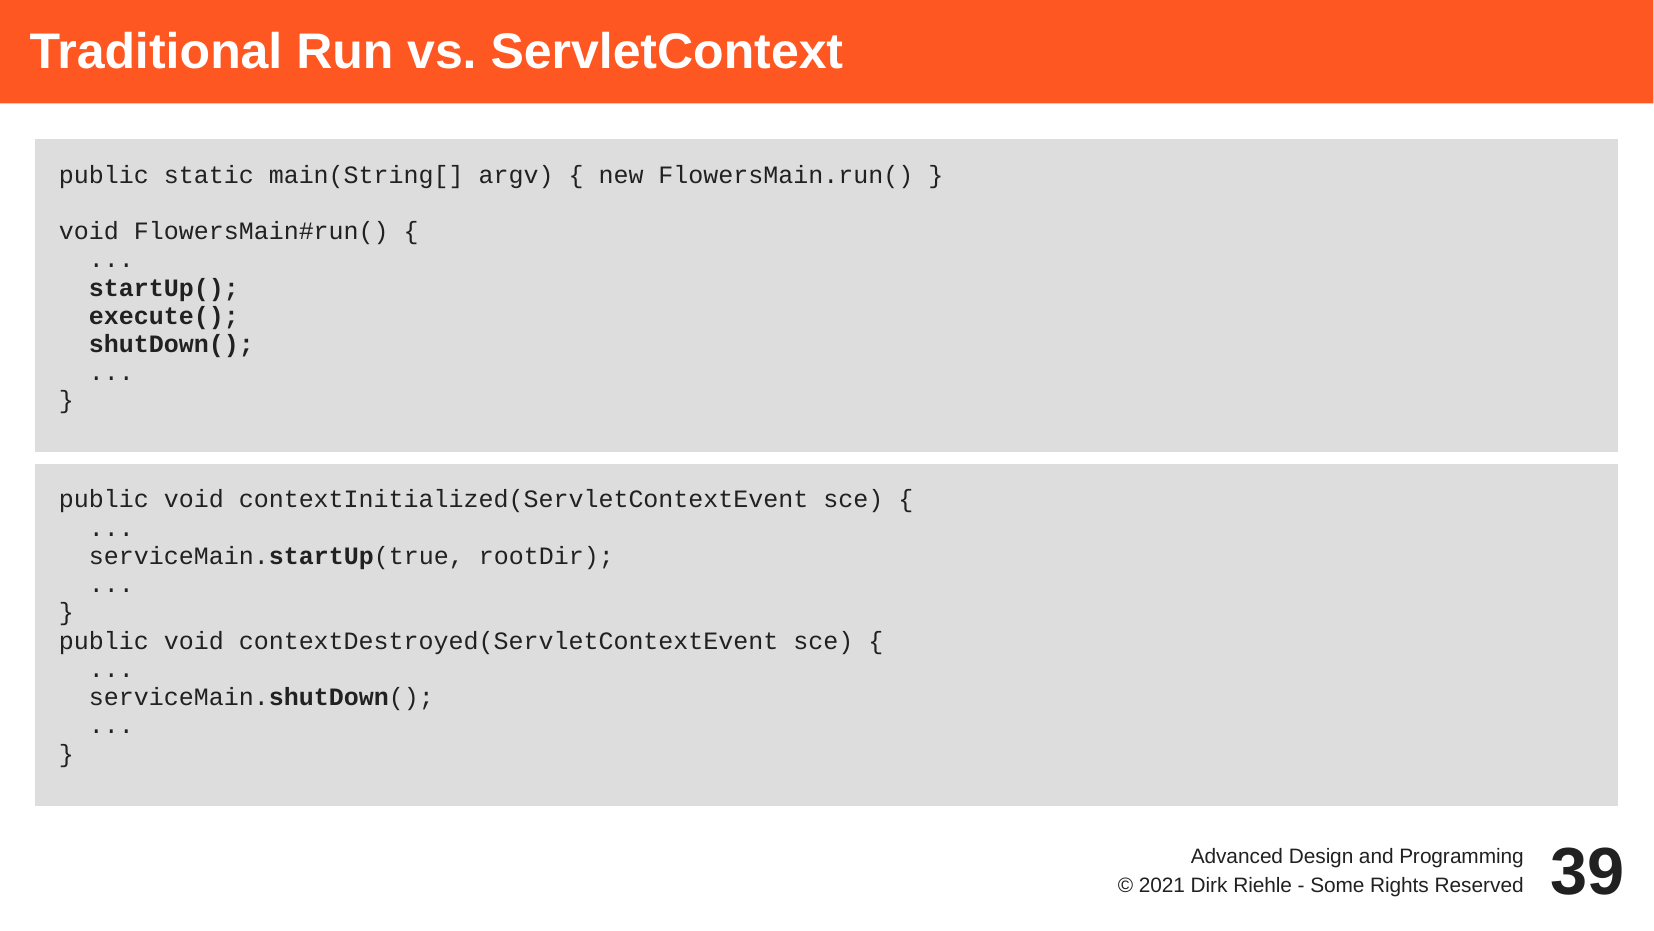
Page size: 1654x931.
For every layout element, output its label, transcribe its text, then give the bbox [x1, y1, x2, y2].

title Traditional Run vs. ServletContext [0, 0, 1654, 104]
list public static main(String[] argv) { new FlowersMain.run() } void FlowersMain#run() { ... startUp(); execute(); shutDown(); ... } [29, 132, 1625, 452]
list public void contextInitialized(ServletContextEvent sce) { ... serviceMain.startUp(true, rootDir); ... } public void contextDestroyed(ServletContextEvent sce) { ... serviceMain.shutDown(); ... } [29, 457, 1625, 813]
